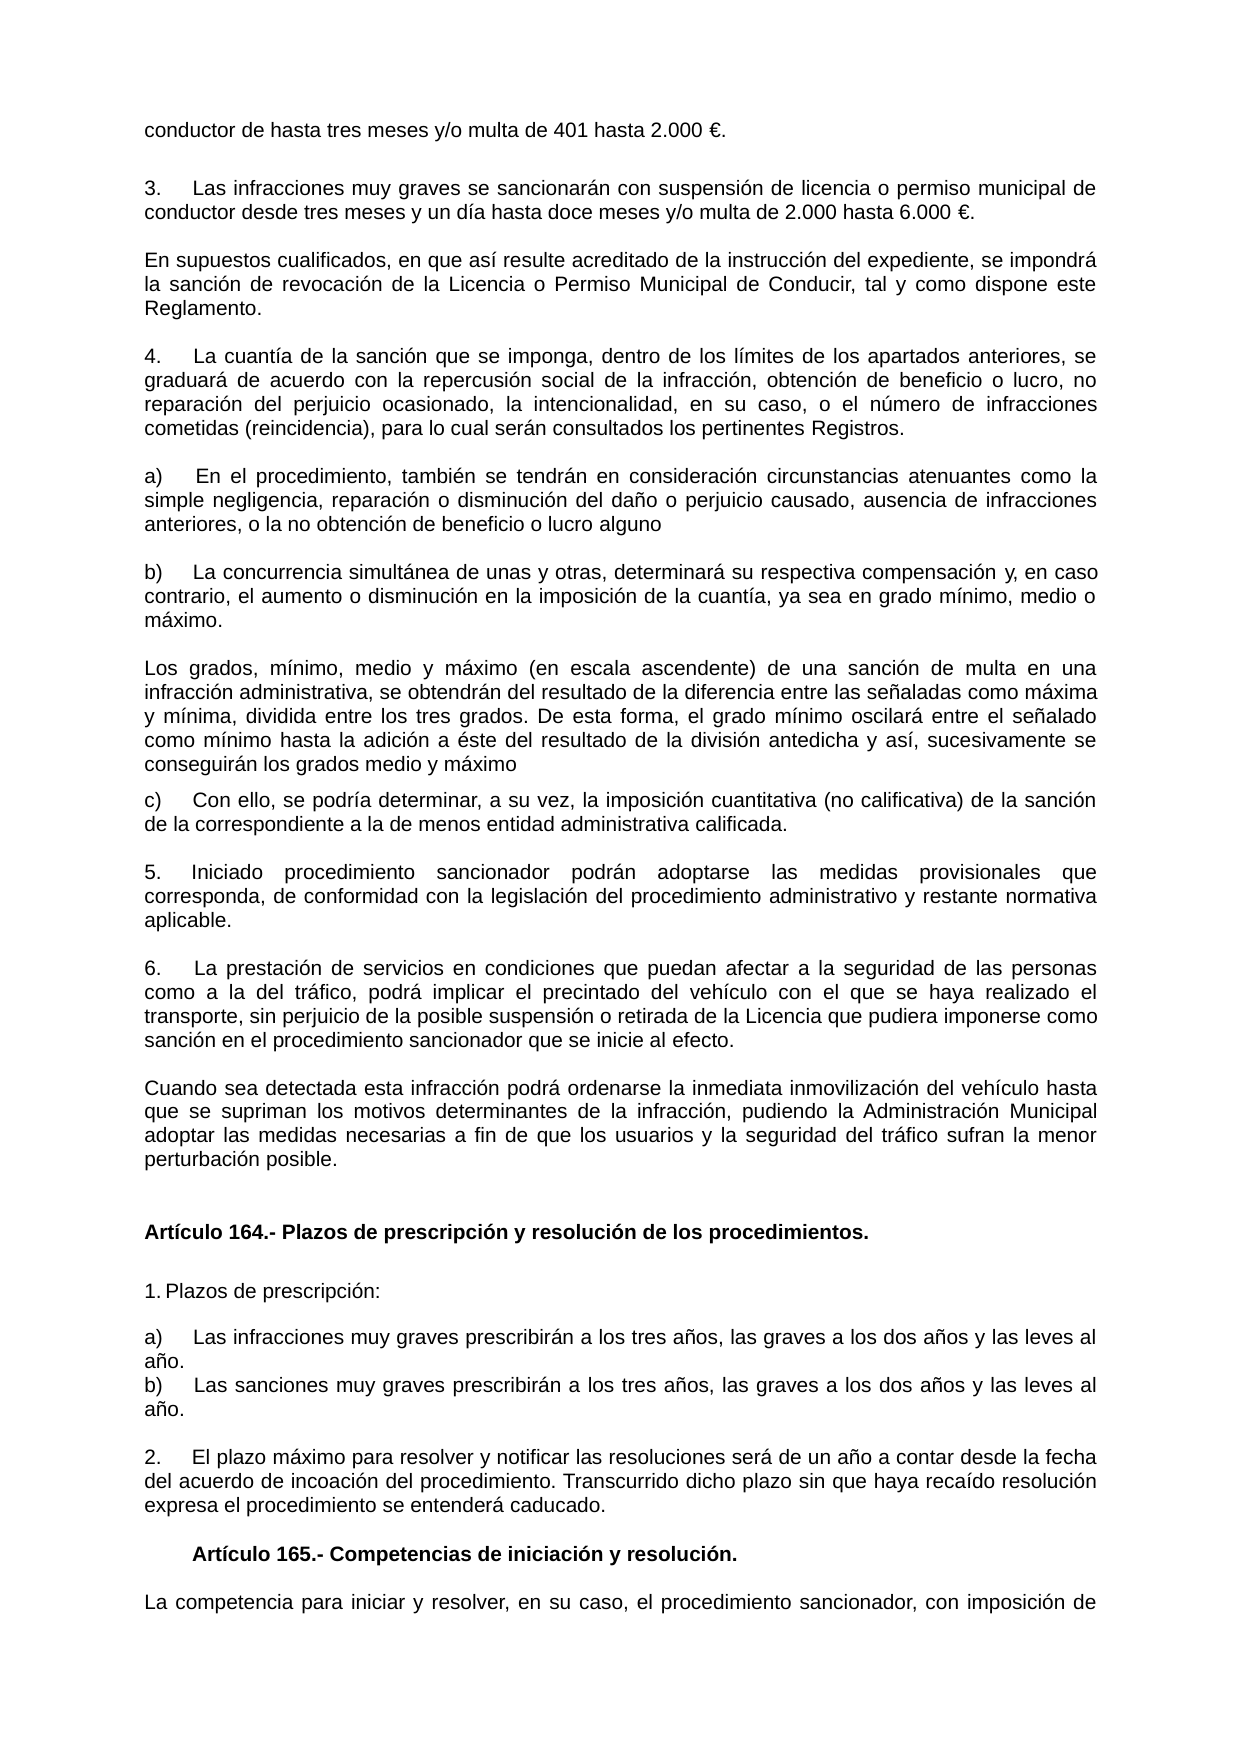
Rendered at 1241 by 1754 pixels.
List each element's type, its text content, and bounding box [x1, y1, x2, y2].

subtitle Artículo 165.- Competencias de iniciación y resolución. [118, 1542, 1122, 1566]
list La concurrencia simultánea de unas y otras, determinará su respectiva compensación y, en caso contrario, el aumento o disminución en la imposición de la cuantía, ya sea en grado mínimo, medio o máximo. [144, 560, 1098, 632]
list La cuantía de la sanción que se imponga, dentro de los límites de los apartados anteriores, se graduará de acuerdo con la repercusión social de la infracción, obtención de beneficio o lucro, no reparación del perjuicio ocasionado, la intencionalidad, en su caso, o el número de infracciones cometidas (reincidencia), para lo cual serán consultados los pertinentes Registros. [144, 344, 1099, 440]
text Cuando sea detectada esta infracción podrá ordenarse la inmediata inmovilización del vehículo hasta que se supriman los motivos determinantes de la infracción, pudiendo la Administración Municipal adoptar las medidas necesarias a fin de que los usuarios y la seguridad del tráfico sufran la menor perturbación posible. [144, 1075, 1098, 1171]
list Con ello, se podría determinar, a su vez, la imposición cuantitativa (no calificativa) de la sanción de la correspondiente a la de menos entidad administrativa calificada. [144, 788, 1098, 836]
list Las infracciones muy graves se sancionarán con suspensión de licencia o permiso municipal de conductor desde tres meses y un día hasta doce meses y/o multa de 2.000 hasta 6.000 €. [144, 176, 1098, 224]
text La competencia para iniciar y resolver, en su caso, el procedimiento sancionador, con imposición de [144, 1590, 1098, 1614]
text Los grados, mínimo, medio y máximo (en escala ascendente) de una sanción de multa en una infracción administrativa, se obtendrán del resultado de la diferencia entre las señaladas como máxima y mínima, dividida entre los tres grados. De esta forma, el grado mínimo oscilará entre el señalado como mínimo hasta la adición a éste del resultado de la división antedicha y así, sucesivamente se conseguirán los grados medio y máximo [144, 656, 1098, 775]
list En el procedimiento, también se tendrán en consideración circunstancias atenuantes como la simple negligencia, reparación o disminución del daño o perjuicio causado, ausencia de infracciones anteriores, o la no obtención de beneficio o lucro alguno [144, 464, 1099, 536]
text Artículo 164.- Plazos de prescripción y resolución de los procedimientos. [144, 1220, 1098, 1244]
list Iniciado procedimiento sancionador podrán adoptarse las medidas provisionales que corresponda, de conformidad con la legislación del procedimiento administrativo y restante normativa aplicable. [144, 860, 1098, 932]
list Plazos de prescripción: [144, 1282, 1122, 1303]
list Las sanciones muy graves prescribirán a los tres años, las graves a los dos años y las leves al año. [144, 1373, 1097, 1421]
list El plazo máximo para resolver y notificar las resoluciones será de un año a contar desde la fecha del acuerdo de incoación del procedimiento. Transcurrido dicho plazo sin que haya recaído resolución expresa el procedimiento se entenderá caducado. [144, 1445, 1098, 1517]
list conductor de hasta tres meses y/o multa de 401 hasta 2.000 €. [144, 118, 1098, 142]
list La prestación de servicios en condiciones que puedan afectar a la seguridad de las personas como a la del tráfico, podrá implicar el precintado del vehículo con el que se haya realizado el transporte, sin perjuicio de la posible suspensión o retirada de la Licencia que pudiera imponerse como sanción en el procedimiento sancionador que se inicie al efecto. [144, 956, 1099, 1051]
list Las infracciones muy graves prescribirán a los tres años, las graves a los dos años y las leves al año. [144, 1325, 1097, 1373]
text En supuestos cualificados, en que así resulte acreditado de la instrucción del expediente, se impondrá la sanción de revocación de la Licencia o Permiso Municipal de Conducir, tal y como dispone este Reglamento. [144, 248, 1098, 320]
